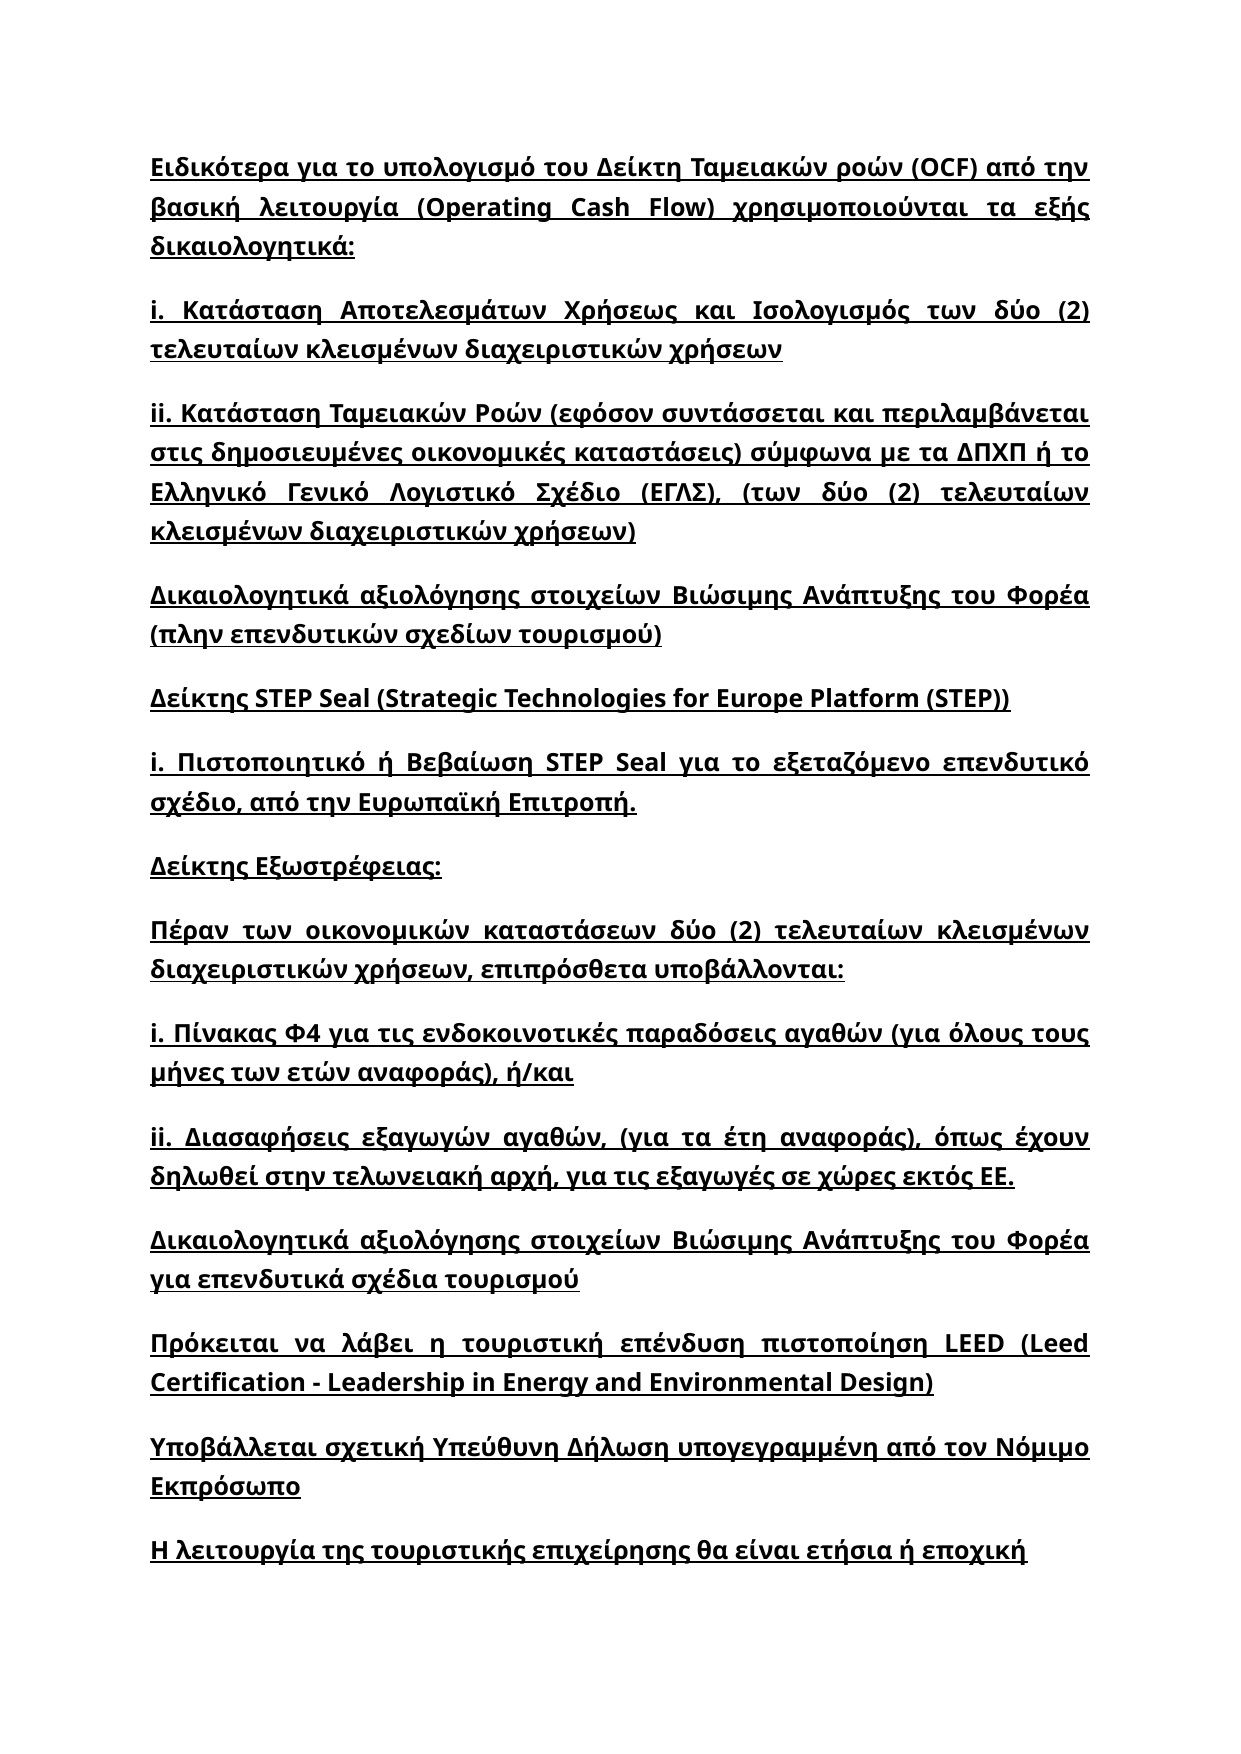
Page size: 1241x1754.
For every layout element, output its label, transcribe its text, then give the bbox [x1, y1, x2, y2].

text Δείκτης Εξωστρέφειας: [150, 848, 1090, 882]
text βασική λειτουργία (Operating Cash Flow) χρησιμοποιούνται τα εξής [150, 181, 1090, 218]
text δικαιολογητικά: [150, 220, 1090, 262]
text Πέραν των οικονομικών καταστάσεων δύο (2) τελευταίων κλεισμένων [150, 912, 1090, 941]
text τελευταίων κλεισμένων διαχειριστικών χρήσεων [150, 323, 1090, 366]
text Δείκτης STEP Seal (Strategic Technologies for Europe Platform (STEP)) [150, 681, 1090, 715]
text Δικαιολογητικά αξιολόγησης στοιχείων Βιώσιμης Ανάπτυξης του Φορέα [150, 577, 1090, 606]
text Δικαιολογητικά αξιολόγησης στοιχείων Βιώσιμης Ανάπτυξης του Φορέα [150, 1222, 1090, 1251]
text κλεισμένων διαχειριστικών χρήσεων) [150, 505, 1090, 547]
text Ελληνικό Γενικό Λογιστικό Σχέδιο (ΕΓΛΣ), (των δύο (2) τελευταίων [150, 466, 1090, 503]
text Η λειτουργία της τουριστικής επιχείρησης θα είναι ετήσια ή εποχική [150, 1532, 1090, 1567]
text i. Πιστοποιητικό ή Βεβαίωση STEP Seal για το εξεταζόμενο επενδυτικό [150, 745, 1090, 774]
text Certification - Leadership in Energy and Environmental Design) [150, 1357, 1090, 1399]
text ii. Διασαφήσεις εξαγωγών αγαθών, (για τα έτη αναφοράς), όπως έχουν [150, 1119, 1090, 1148]
text Πρόκειται να λάβει η τουριστική επένδυση πιστοποίηση LEED (Leed [150, 1326, 1090, 1355]
text ii. Κατάσταση Ταμειακών Ροών (εφόσον συντάσσεται και περιλαμβάνεται [150, 396, 1090, 425]
text στις δημοσιευμένες οικονομικές καταστάσεις) σύμφωνα με τα ΔΠΧΠ ή το [150, 427, 1090, 464]
text Ειδικότερα για το υπολογισμό του Δείκτη Ταμειακών ροών (OCF) από την [150, 150, 1090, 179]
text μήνες των ετών αναφοράς), ή/και [150, 1047, 1090, 1089]
text i. Πίνακας Φ4 για τις ενδοκοινοτικές παραδόσεις αγαθών (για όλους τους [150, 1016, 1090, 1045]
text δηλωθεί στην τελωνειακή αρχή, για τις εξαγωγές σε χώρες εκτός ΕΕ. [150, 1150, 1090, 1192]
text i. Κατάσταση Αποτελεσμάτων Χρήσεως και Ισολογισμός των δύο (2) [150, 292, 1090, 321]
text Υποβάλλεται σχετική Υπεύθυνη Δήλωση υπογεγραμμένη από τον Νόμιμο [150, 1429, 1090, 1458]
text (πλην επενδυτικών σχεδίων τουρισμού) [150, 608, 1090, 651]
text σχέδιο, από την Ευρωπαϊκή Επιτροπή. [150, 776, 1090, 818]
text διαχειριστικών χρήσεων, επιπρόσθετα υποβάλλονται: [150, 943, 1090, 986]
text για επενδυτικά σχέδια τουρισμού [150, 1253, 1090, 1296]
text Εκπρόσωπο [150, 1460, 1090, 1502]
